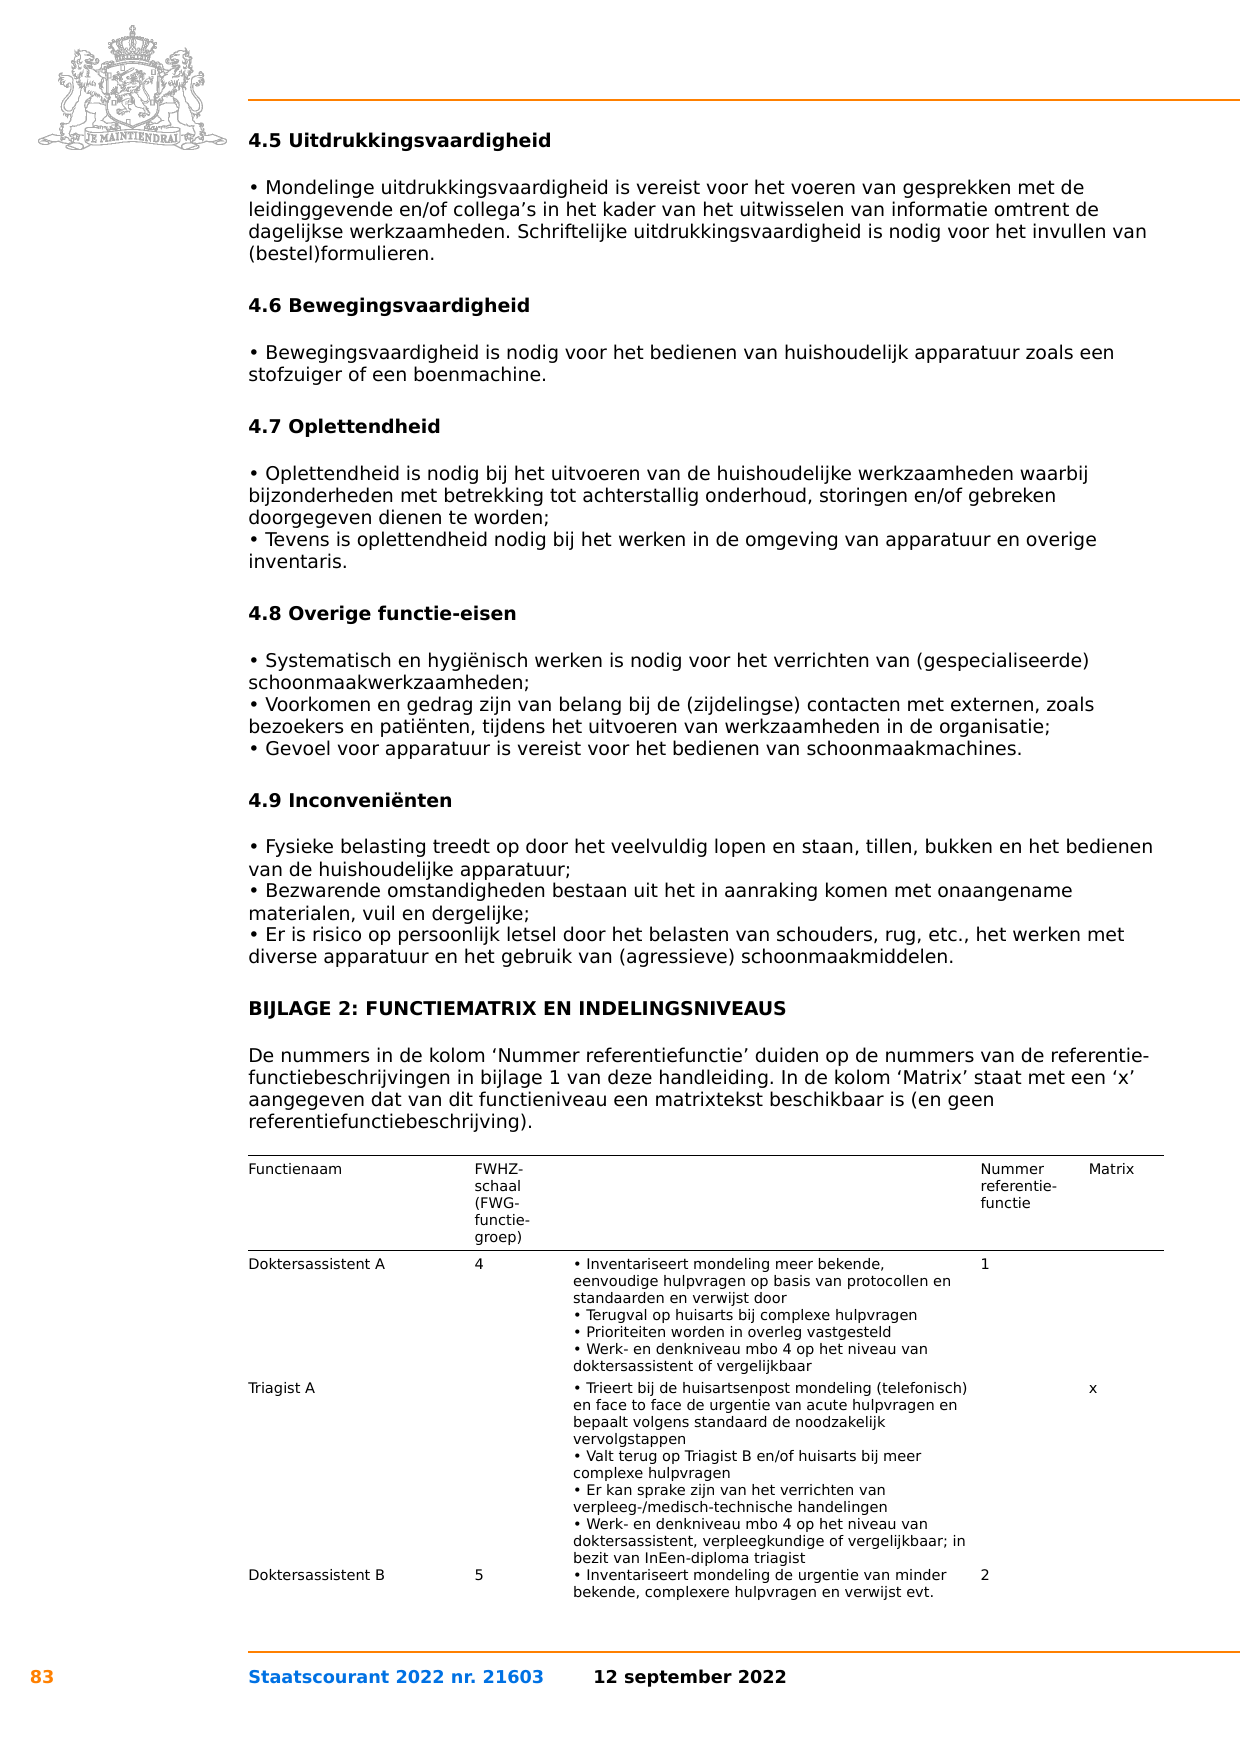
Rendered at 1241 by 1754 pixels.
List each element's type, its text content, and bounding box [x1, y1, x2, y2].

subtitle 4.8 Overige functie-eisen [248, 603, 1163, 624]
subtitle 4.6 Bewegingsvaardigheid [248, 295, 1163, 317]
subtitle BIJLAGE 2: FUNCTIEMATRIX EN INDELINGSNIVEAUS [248, 998, 1163, 1020]
text • Systematisch en hygiënisch werken is nodig voor het verrichten van (gespecialiseerde) schoonmaakwerkzaamheden; [248, 649, 1163, 693]
table_cell Doktersassistent B [248, 1566, 468, 1600]
table_header Functienaam [248, 1156, 468, 1250]
table_cell 5 [469, 1566, 567, 1600]
text • Tevens is oplettendheid nodig bij het werken in de omgeving van apparatuur en overige inventaris. [248, 529, 1163, 573]
table_cell • Inventariseert mondeling de urgentie van minder bekende, complexere hulpvragen en verwijst evt. [567, 1566, 974, 1600]
table_cell • Inventariseert mondeling meer bekende, eenvoudige hulpvragen op basis van protocollen en standaarden en verwijst door • Terugval op huisarts bij complexe hulpvragen • Prioriteiten worden in overleg vastgesteld • Werk- en denkniveau mbo 4 op het niveau van doktersassistent of vergelijkbaar [567, 1251, 974, 1375]
table_cell Doktersassistent A [248, 1251, 468, 1375]
table_cell 2 [974, 1566, 1083, 1600]
text • Gevoel voor apparatuur is vereist voor het bedienen van schoonmaakmachines. [248, 737, 1163, 759]
subtitle 4.7 Oplettendheid [248, 416, 1163, 438]
subtitle 4.9 Inconveniënten [248, 789, 1163, 811]
table_cell [1083, 1251, 1163, 1375]
picture [38, 25, 227, 150]
table_header Nummer referentie-functie [974, 1156, 1083, 1250]
text • Bewegingsvaardigheid is nodig voor het bedienen van huishoudelijk apparatuur zoals een stofzuiger of een boenmachine. [248, 342, 1163, 386]
table_cell x [1083, 1375, 1163, 1566]
text • Er is risico op persoonlijk letsel door het belasten van schouders, rug, etc., het werken met diverse apparatuur en het gebruik van (agressieve) schoonmaakmiddelen. [248, 924, 1163, 968]
table_header Matrix [1083, 1156, 1163, 1250]
table_cell [1083, 1566, 1163, 1600]
text • Mondelinge uitdrukkingsvaardigheid is vereist voor het voeren van gesprekken met de leidinggevende en/of collega’s in het kader van het uitwisselen van informatie omtrent de dagelijkse werkzaamheden. Schriftelijke uitdrukkingsvaardigheid is nodig voor het invullen van (bestel)formulieren. [248, 177, 1163, 265]
table_cell • Trieert bij de huisartsenpost mondeling (telefonisch) en face to face de urgentie van acute hulpvragen en bepaalt volgens standaard de noodzakelijk vervolgstappen • Valt terug op Triagist B en/of huisarts bij meer complexe hulpvragen • Er kan sprake zijn van het verrichten van verpleeg-/medisch-technische handelingen • Werk- en denkniveau mbo 4 op het niveau van doktersassistent, verpleegkundige of vergelijkbaar; in bezit van InEen-diploma triagist [567, 1375, 974, 1566]
table_cell 1 [974, 1251, 1083, 1375]
table_cell Triagist A [248, 1375, 468, 1566]
text • Voorkomen en gedrag zijn van belang bij de (zijdelingse) contacten met externen, zoals bezoekers en patiënten, tijdens het uitvoeren van werkzaamheden in de organisatie; [248, 693, 1163, 737]
table_header [567, 1156, 974, 1250]
text • Fysieke belasting treedt op door het veelvuldig lopen en staan, tillen, bukken en het bedienen van de huishoudelijke apparatuur; [248, 836, 1163, 880]
subtitle 4.5 Uitdrukkingsvaardigheid [248, 130, 1163, 152]
table_cell 4 [469, 1251, 567, 1566]
text De nummers in de kolom ‘Nummer referentiefunctie’ duiden op de nummers van de referentie-functiebeschrijvingen in bijlage 1 van deze handleiding. In de kolom ‘Matrix’ staat met een ‘x’ aangegeven dat van dit functieniveau een matrixtekst beschikbaar is (en geen referentiefunctiebeschrijving). [248, 1045, 1163, 1133]
table_header FWHZ-schaal (FWG-functie-groep) [469, 1156, 567, 1250]
table_cell [974, 1375, 1083, 1566]
text • Oplettendheid is nodig bij het uitvoeren van de huishoudelijke werkzaamheden waarbij bijzonderheden met betrekking tot achterstallig onderhoud, storingen en/of gebreken doorgegeven dienen te worden; [248, 463, 1163, 529]
text • Bezwarende omstandigheden bestaan uit het in aanraking komen met onaangename materialen, vuil en dergelijke; [248, 880, 1163, 924]
